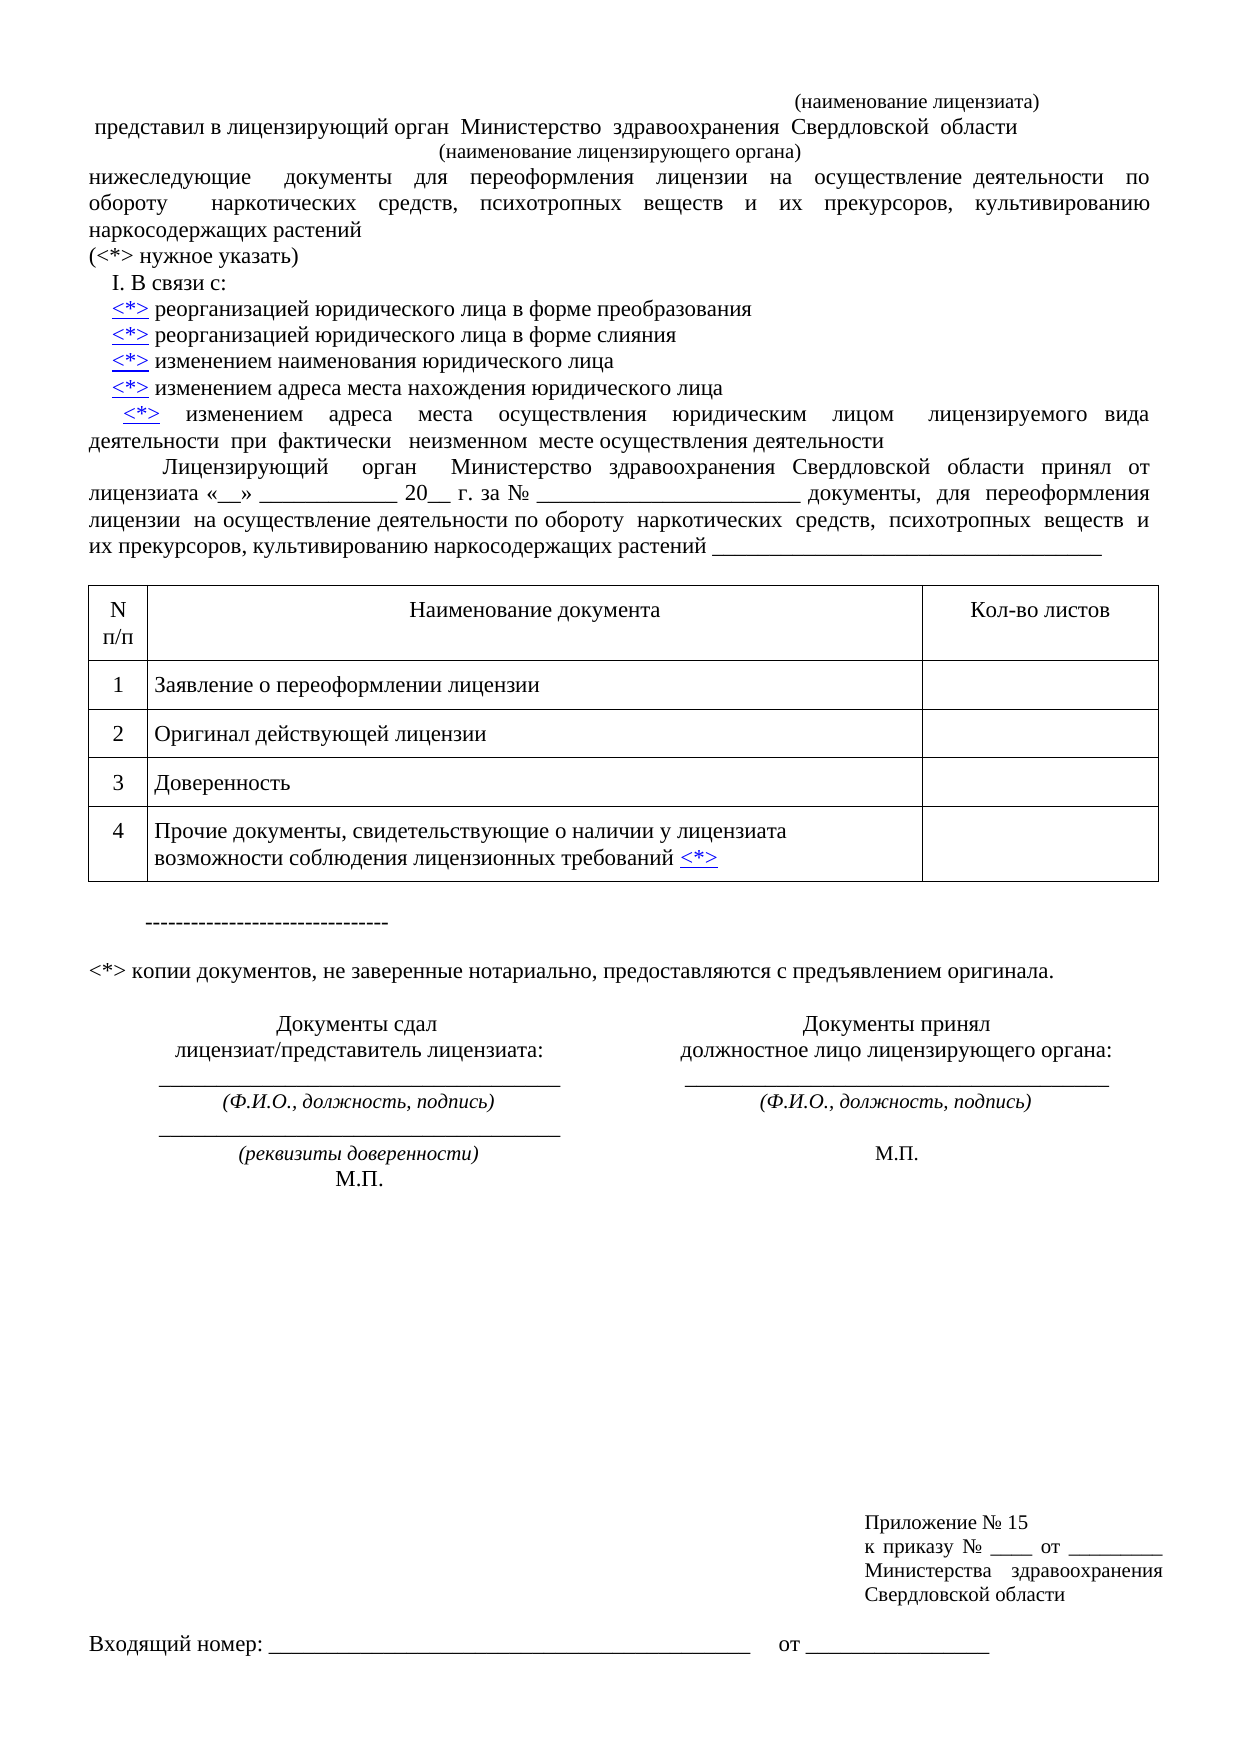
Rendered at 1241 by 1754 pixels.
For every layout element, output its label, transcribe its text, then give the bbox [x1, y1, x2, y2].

table_cell Оригинал действующей лицензии [148, 710, 922, 757]
table_cell 3 [89, 758, 147, 806]
table_cell Заявление о переоформлении лицензии [148, 661, 922, 708]
table_cell [923, 758, 1158, 806]
table_cell [923, 661, 1158, 708]
table_cell Прочие документы, свидетельствующие о наличии у лицензиата возможности соблюдения лицензионных требований <*> [148, 807, 922, 881]
text (<*> нужное указать) [89, 242, 1151, 268]
text <*> изменением адреса места осуществления юридическим лицом лицензируемого вида деятельности при фактически неизменном месте осуществления деятельности [89, 400, 1151, 453]
table_header Документы принял [630, 1010, 1163, 1036]
text -------------------------------- [89, 908, 1151, 934]
table_cell [630, 1165, 1163, 1193]
table_cell _____________________________________ [630, 1063, 1163, 1089]
table_header Кол-во листов [923, 586, 1158, 660]
table_cell (Ф.И.О., должность, подпись) [89, 1089, 630, 1113]
text (наименование лицензиата) [89, 89, 1151, 113]
table_header Документы сдал [89, 1010, 630, 1036]
text Входящий номер: __________________________________________ от ________________ [89, 1630, 1151, 1656]
table_cell Доверенность [148, 758, 922, 806]
table_cell [630, 1113, 1163, 1141]
table_cell [923, 710, 1158, 757]
text <*> копии документов, не заверенные нотариально, предоставляются с предъявлением оригинала. [89, 957, 1151, 984]
text I. В связи с: [89, 268, 1151, 295]
table_cell 2 [89, 710, 147, 757]
table_header N п/п [89, 586, 147, 660]
table_header [89, 1510, 853, 1630]
table_cell ___________________________________ [89, 1113, 630, 1141]
table_cell (Ф.И.О., должность, подпись) [630, 1089, 1163, 1113]
text <*> реорганизацией юридического лица в форме преобразования [89, 295, 1151, 321]
table_header Наименование документа [148, 586, 922, 660]
table_header Приложение № 15 к приказу № ____ от _________ Министерства здравоохранения Свердловской области [853, 1510, 1174, 1630]
table_cell ___________________________________ [89, 1063, 630, 1089]
table_cell М.П. [89, 1165, 630, 1193]
table_cell должностное лицо лицензирующего органа: [630, 1036, 1163, 1063]
text представил в лицензирующий орган Министерство здравоохранения Свердловской области [89, 113, 1151, 139]
text (наименование лицензирующего органа) [89, 139, 1151, 163]
text <*> изменением адреса места нахождения юридического лица [89, 374, 1151, 400]
table_cell 4 [89, 807, 147, 881]
table_cell (реквизиты доверенности) [89, 1141, 630, 1165]
table_cell 1 [89, 661, 147, 708]
text нижеследующие документы для переоформления лицензии на осуществление деятельности по обороту наркотических средств, психотропных веществ и их прекурсоров, культивированию наркосодержащих растений [89, 163, 1151, 242]
text <*> изменением наименования юридического лица [89, 348, 1151, 374]
text Лицензирующий орган Министерство здравоохранения Свердловской области принял от лицензиата «__» ____________ 20__ г. за № _______________________ документы, для переоформления лицензии на осуществление деятельности по обороту наркотических средств, психотропных веществ и их прекурсоров, культивированию наркосодержащих растений __________________________________ [89, 453, 1151, 558]
table_cell лицензиат/представитель лицензиата: [89, 1036, 630, 1063]
table_cell [923, 807, 1158, 881]
table_cell М.П. [630, 1141, 1163, 1165]
text <*> реорганизацией юридического лица в форме слияния [89, 321, 1151, 348]
